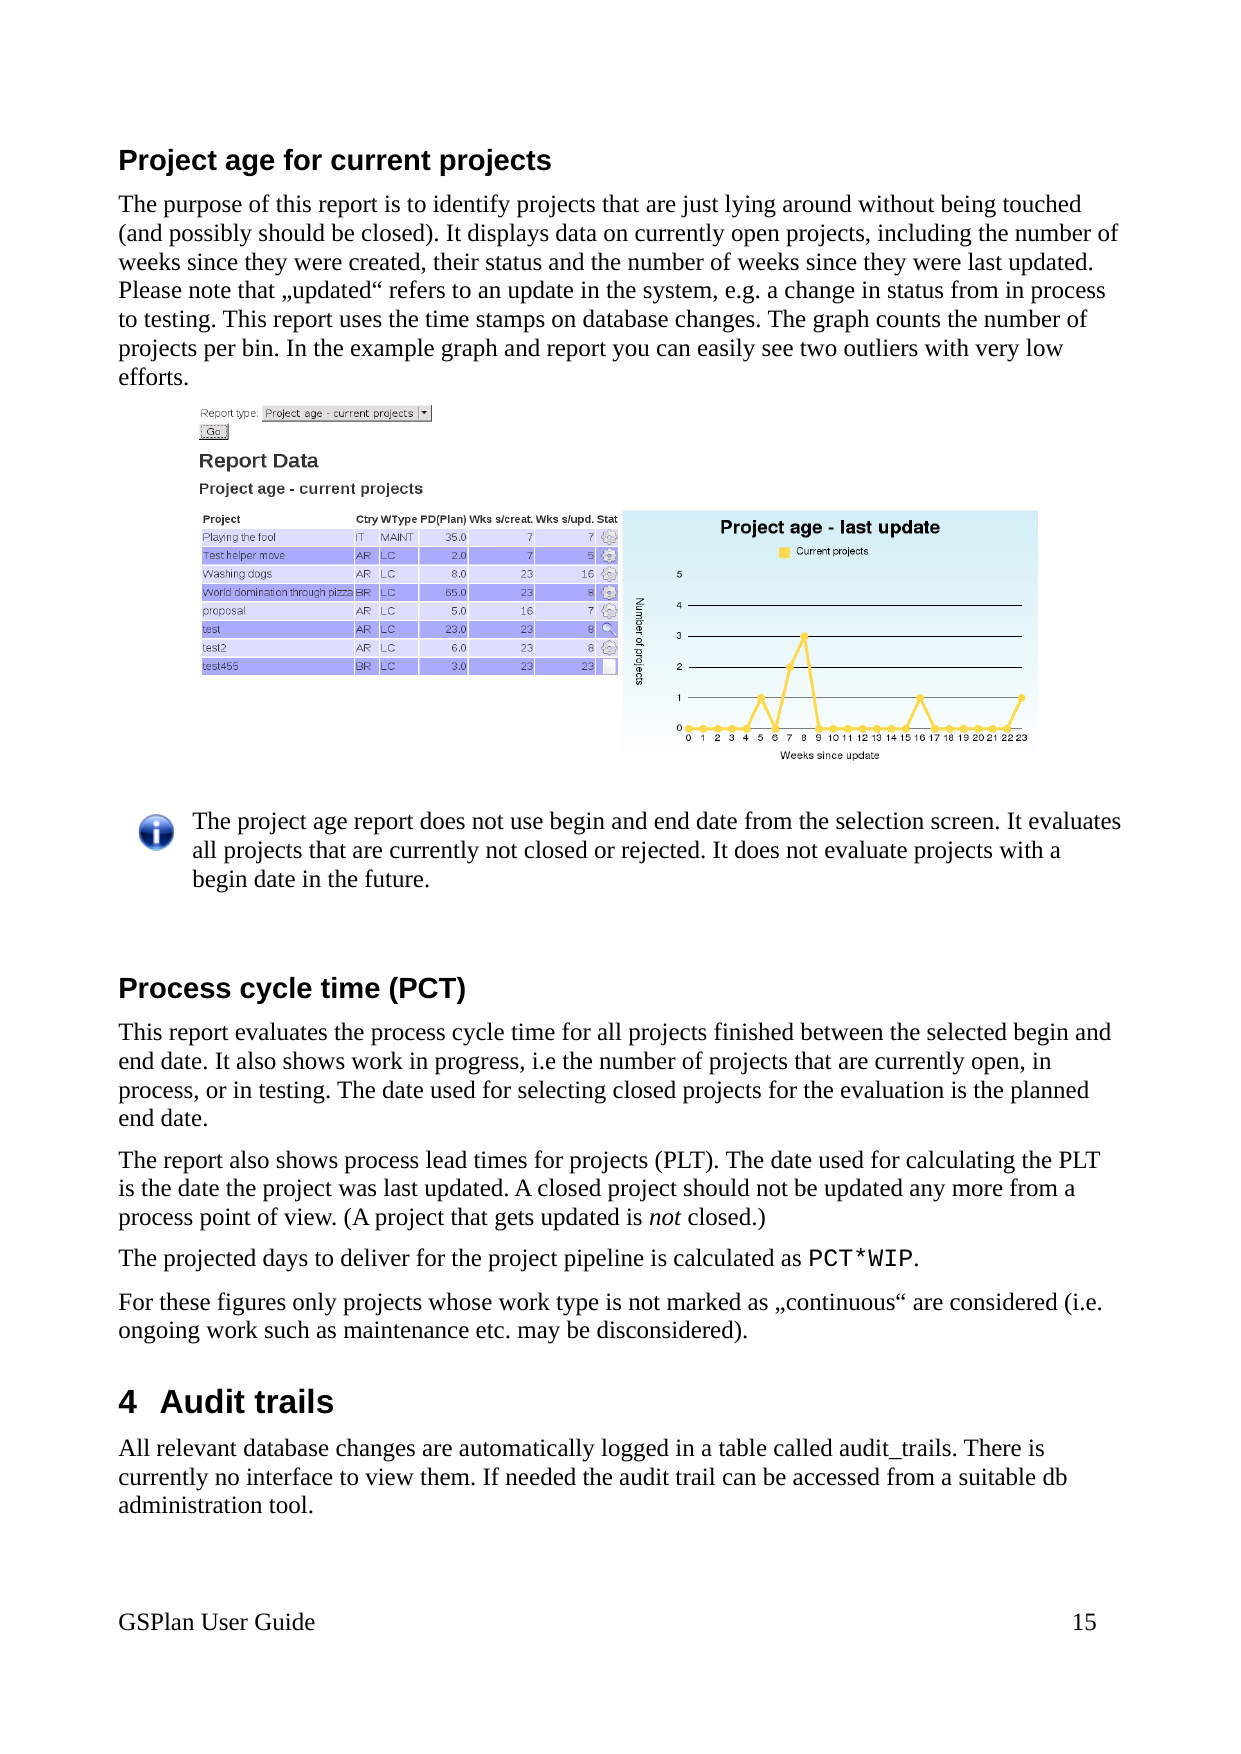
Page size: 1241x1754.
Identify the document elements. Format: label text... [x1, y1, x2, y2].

text The purpose of this report is to identify projects that are just lying around without being touched (and possibly should be closed). It displays data on currently open projects, including the number of weeks since they were created, their status and the number of weeks since they were last updated. Please note that „updated“ refers to an update in the system, e.g. a change in status from in process to testing. This report uses the time stamps on database changes. The graph counts the number of projects per bin. In the example graph and report you can easily see two outliers with very low efforts. [118, 189, 1122, 390]
subtitle Project age for current projects [118, 143, 1122, 177]
text All relevant database changes are automatically logged in a table called audit_trails. There is currently no interface to view them. If needed the audit trail can be accessed from a suitable db administration tool. [118, 1433, 1122, 1519]
picture [195, 402, 1045, 765]
text The projected days to deliver for the project pipeline is calculated as PCT*WIP. [118, 1243, 1122, 1274]
text The project age report does not use begin and end date from the selection screen. It evaluates all projects that are currently not closed or rejected. It does not evaluate projects with a begin date in the future. [192, 806, 1122, 892]
subtitle Process cycle time (PCT) [118, 971, 1122, 1005]
subtitle Audit trails [118, 1382, 1122, 1420]
text For these figures only projects whose work type is not marked as „continuous“ are considered (i.e. ongoing work such as maintenance etc. may be disconsidered). [118, 1287, 1122, 1344]
text This report evaluates the process cycle time for all projects finished between the selected begin and end date. It also shows work in progress, i.e the number of projects that are currently open, in process, or in testing. The date used for selecting closed projects for the evaluation is the planned end date. [118, 1017, 1122, 1132]
text The report also shows process lead times for projects (PLT). The date used for calculating the PLT is the date the project was last updated. A closed project should not be updated any more from a process point of view. (A project that gets updated is not closed.) [118, 1145, 1122, 1231]
picture [138, 814, 174, 851]
